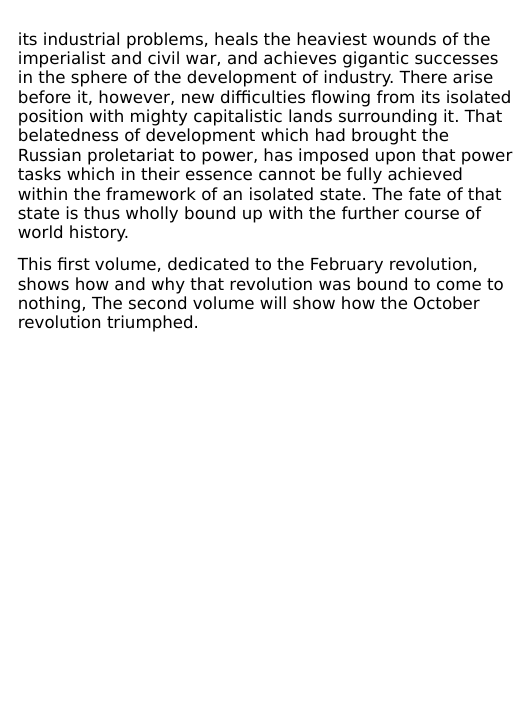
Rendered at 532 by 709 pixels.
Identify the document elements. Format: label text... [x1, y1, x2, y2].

text This first volume, dedicated to the February revolution, shows how and why that revolution was bound to come to nothing, The second volume will show how the October revolution triumphed. [18, 255, 514, 333]
text its industrial problems, heals the heaviest wounds of the imperialist and civil war, and achieves gigantic successes in the sphere of the development of industry. There arise before it, however, new difficulties flowing from its isolated position with mighty capitalistic lands surrounding it. That belatedness of development which had brought the Russian proletariat to power, has imposed upon that power tasks which in their essence cannot be fully achieved within the framework of an isolated state. The fate of that state is thus wholly bound up with the further course of world history. [18, 29, 514, 243]
